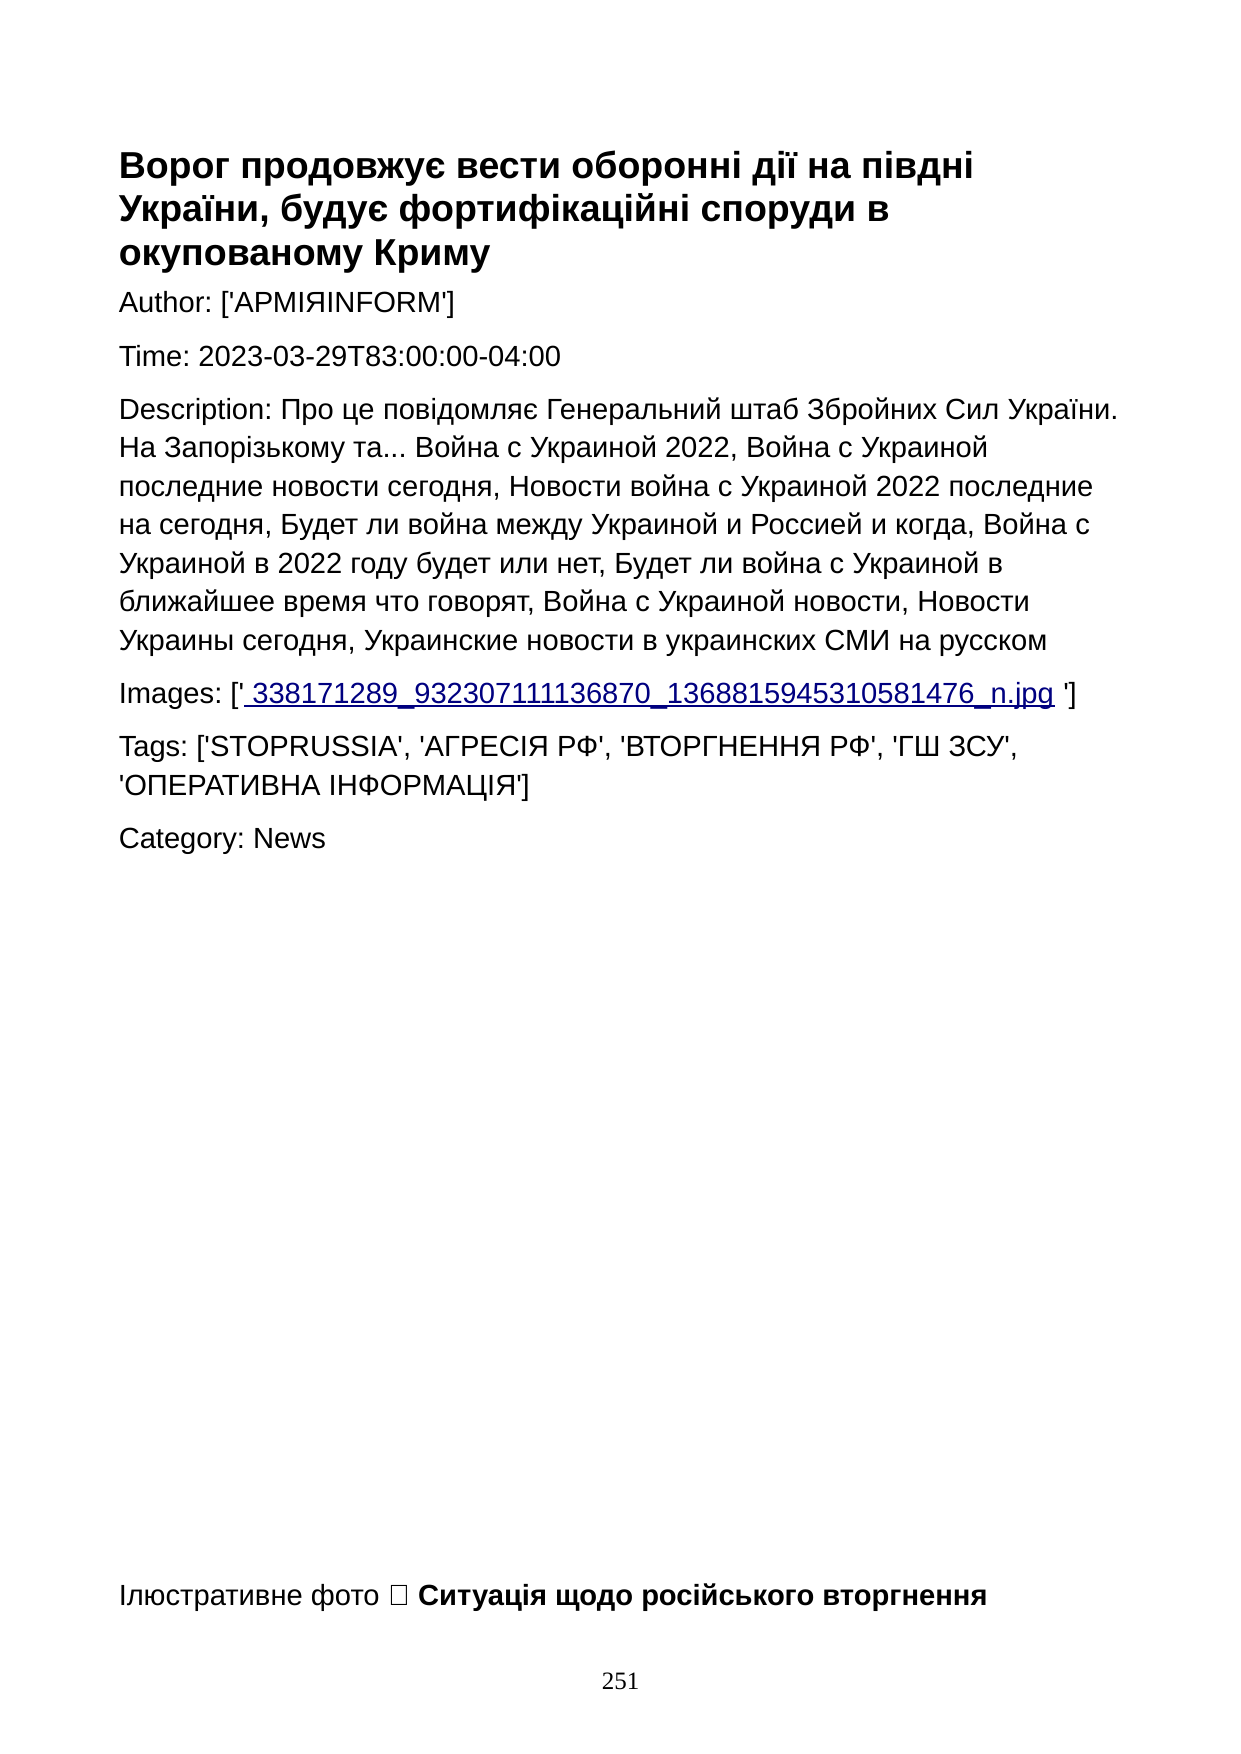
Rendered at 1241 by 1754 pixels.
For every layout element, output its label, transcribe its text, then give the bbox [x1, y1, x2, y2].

text Author: ['АРМІЯINFORM'] [118, 285, 1122, 319]
text Ілюстративне фото 🔥 Ситуація щодо російського вторгнення [118, 874, 1122, 1611]
text Tags: ['STOPRUSSIA', 'АГРЕСІЯ РФ', 'ВТОРГНЕННЯ РФ', 'ГШ ЗСУ', 'ОПЕРАТИВНА ІНФОРМАЦІЯ'] [118, 729, 1122, 801]
text Description: Про це повідомляє Генеральний штаб Збройних Сил України. На Запорізькому та... Война с Украиной 2022, Война с Украиной последние новости сегодня, Новости война с Украиной 2022 последние на сегодня, Будет ли война между Украиной и Россией и когда, Война с Украиной в 2022 году будет или нет, Будет ли война с Украиной в ближайшее время что говорят, Война с Украиной новости, Новости Украины сегодня, Украинские новости в украинских СМИ на русском [118, 392, 1122, 656]
text Category: News [118, 821, 1122, 854]
subtitle Ворог продовжує вести оборонні дії на півдні України, будує фортифікаційні споруди в окупованому Криму [118, 143, 1122, 273]
text Images: [' 338171289_932307111136870_1368815945310581476_n.jpg '] [118, 676, 1122, 709]
text Time: 2023-03-29T83:00:00-04:00 [118, 338, 1122, 372]
